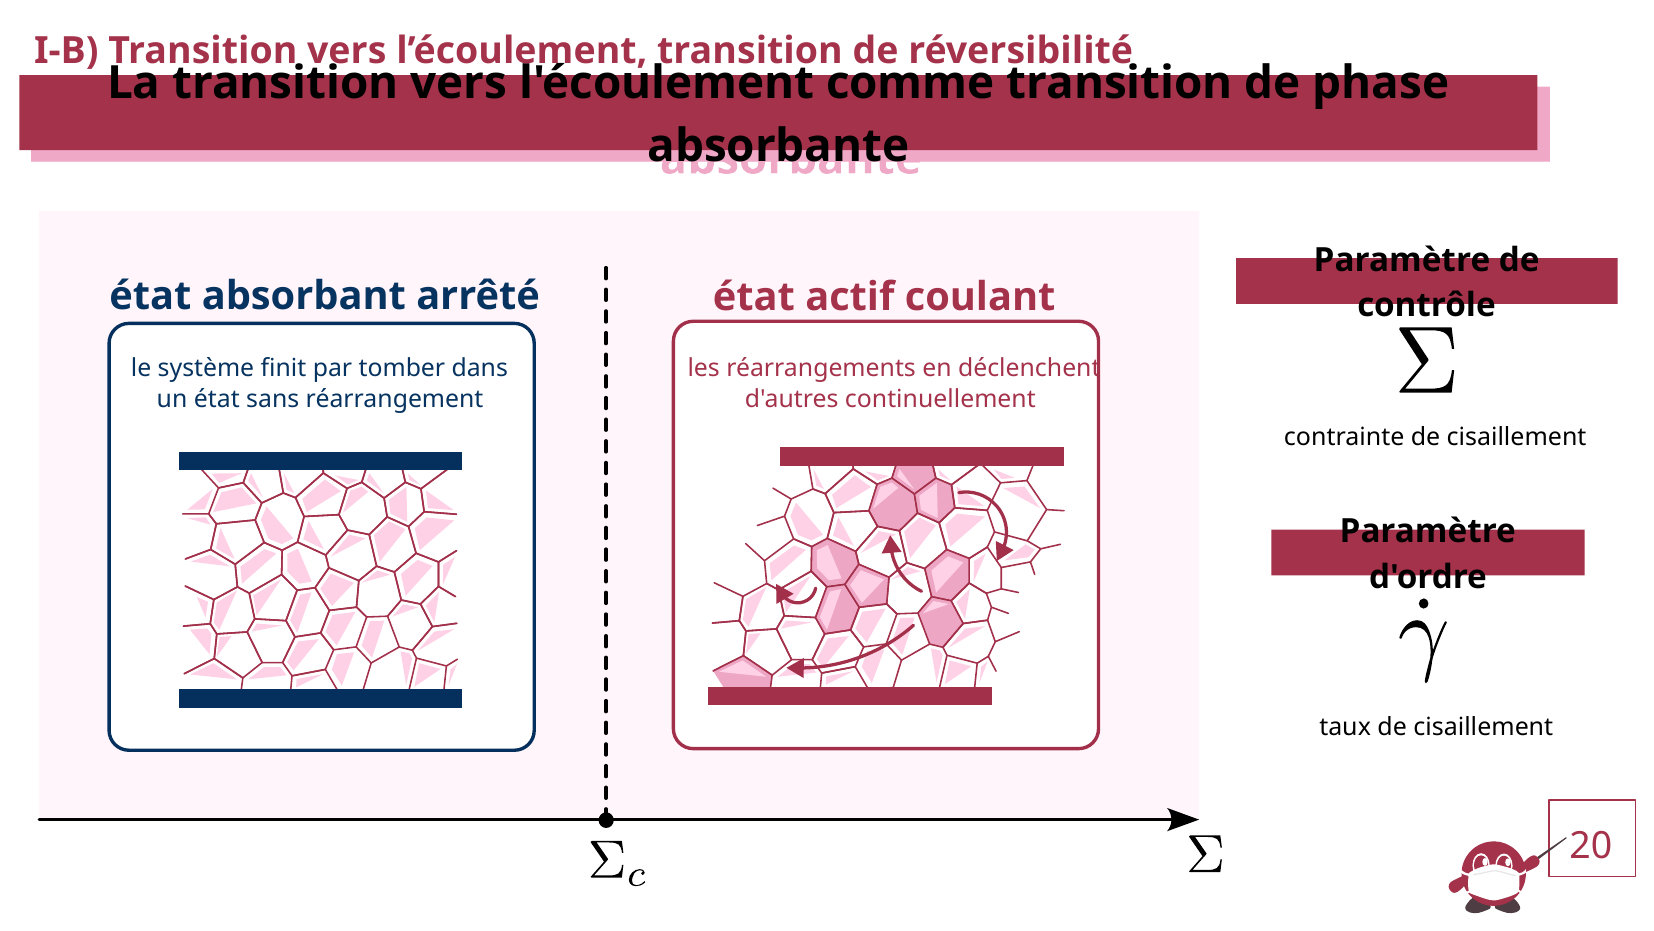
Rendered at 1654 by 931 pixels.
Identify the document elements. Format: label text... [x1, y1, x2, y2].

text_box contrainte de cisaillement [1269, 411, 1586, 456]
text_box Paramètre d'ordre [1271, 529, 1585, 576]
picture [1399, 598, 1447, 684]
picture [1448, 799, 1637, 914]
text_box I-B) Transition vers l’écoulement, transition de réversibilité [19, 16, 1036, 251]
picture [1399, 327, 1455, 393]
text_box La transition vers l'écoulement comme transition de phase absorbante [1036, 75, 1538, 151]
text_box [1492, 811, 1654, 887]
picture [37, 211, 1222, 887]
text_box Paramètre de contrôle [1236, 258, 1618, 304]
text_box taux de cisaillement [1304, 700, 1557, 746]
